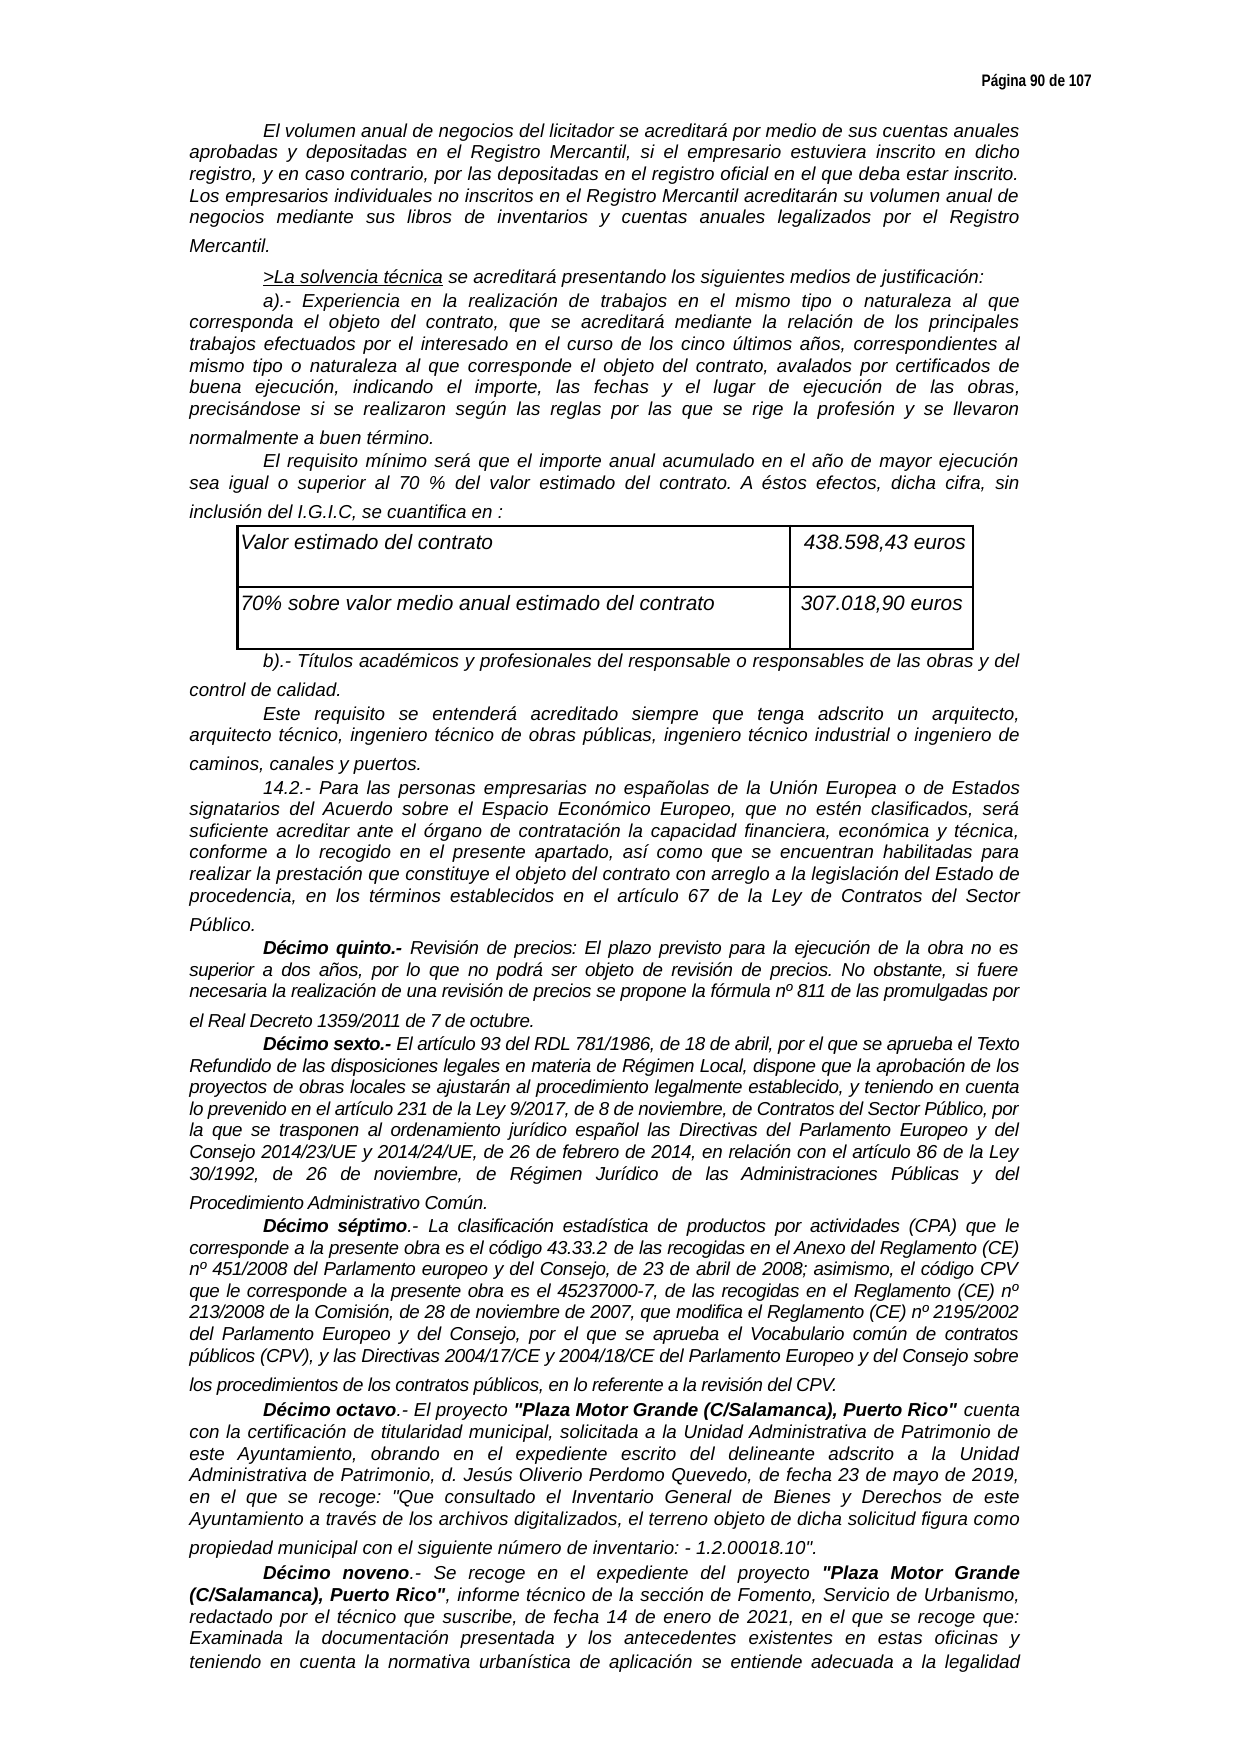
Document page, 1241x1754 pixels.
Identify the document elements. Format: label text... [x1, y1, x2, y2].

text Décimo séptimo.- La clasificación estadística de productos por actividades (CPA) que le corresponde a la presente obra es el código 43.33.2 de las recogidas en el Anexo del Reglamento (CE) nº 451/2008 del Parlamento europeo y del Consejo, de 23 de abril de 2008; asimismo, el código CPV que le corresponde a la presente obra es el 45237000-7, de las recogidas en el Reglamento (CE) nº 213/2008 de la Comisión, de 28 de noviembre de 2007, que modifica el Reglamento (CE) nº 2195/2002 del Parlamento Europeo y del Consejo, por el que se aprueba el Vocabulario común de contratos públicos (CPV), y las Directivas 2004/17/CE y 2004/18/CE del Parlamento Europeo y del Consejo sobre los procedimientos de los contratos públicos, en lo referente a la revisión del CPV. [189, 1215, 1022, 1397]
text b).- Títulos académicos y profesionales del responsable o responsables de las obras y del control de calidad. [189, 649, 1022, 702]
text a).- Experiencia en la realización de trabajos en el mismo tipo o naturaleza al que corresponda el objeto del contrato, que se acreditará mediante la relación de los principales trabajos efectuados por el interesado en el curso de los cinco últimos años, correspondientes al mismo tipo o naturaleza al que corresponde el objeto del contrato, avalados por certificados de buena ejecución, indicando el importe, las fechas y el lugar de ejecución de las obras, precisándose si se realizaron según las reglas por las que se rige la profesión y se llevaron normalmente a buen término. [189, 290, 1022, 450]
text Décimo sexto.- El artículo 93 del RDL 781/1986, de 18 de abril, por el que se aprueba el Texto Refundido de las disposiciones legales en materia de Régimen Local, dispone que la aprobación de los proyectos de obras locales se ajustarán al procedimiento legalmente establecido, y teniendo en cuenta lo prevenido en el artículo 231 de la Ley 9/2017, de 8 de noviembre, de Contratos del Sector Público, por la que se trasponen al ordenamiento jurídico español las Directivas del Parlamento Europeo y del Consejo 2014/23/UE y 2014/24/UE, de 26 de febrero de 2014, en relación con el artículo 86 de la Ley 30/1992, de 26 de noviembre, de Régimen Jurídico de las Administraciones Públicas y del Procedimiento Administrativo Común. [189, 1033, 1022, 1215]
text Este requisito se entenderá acreditado siempre que tenga adscrito un arquitecto, arquitecto técnico, ingeniero técnico de obras públicas, ingeniero técnico industrial o ingeniero de caminos, canales y puertos. [189, 702, 1022, 777]
table_header Valor estimado del contrato [239, 527, 789, 586]
text Décimo noveno.- Se recoge en el expediente del proyecto "Plaza Motor Grande (C/Salamanca), Puerto Rico", informe técnico de la sección de Fomento, Servicio de Urbanismo, redactado por el técnico que suscribe, de fecha 14 de enero de 2021, en el que se recoge que: Examinada la documentación presentada y los antecedentes existentes en estas oficinas y teniendo en cuenta la normativa urbanística de aplicación se entiende adecuada a la legalidad [189, 1560, 1022, 1673]
text Décimo quinto.- Revisión de precios: El plazo previsto para la ejecución de la obra no es superior a dos años, por lo que no podrá ser objeto de revisión de precios. No obstante, si fuere necesaria la realización de una revisión de precios se propone la fórmula nº 811 de las promulgadas por el Real Decreto 1359/2011 de 7 de octubre. [189, 937, 1022, 1033]
table_header 438.598,43 euros [791, 527, 972, 586]
table_cell 307.018,90 euros [791, 588, 972, 647]
text El volumen anual de negocios del licitador se acreditará por medio de sus cuentas anuales aprobadas y depositadas en el Registro Mercantil, si el empresario estuviera inscrito en dicho registro, y en caso contrario, por las depositadas en el registro oficial en el que deba estar inscrito. Los empresarios individuales no inscritos en el Registro Mercantil acreditarán su volumen anual de negocios mediante sus libros de inventarios y cuentas anuales legalizados por el Registro Mercantil. [189, 120, 1022, 259]
text Décimo octavo.- El proyecto "Plaza Motor Grande (C/Salamanca), Puerto Rico" cuenta con la certificación de titularidad municipal, solicitada a la Unidad Administrativa de Patrimonio de este Ayuntamiento, obrando en el expediente escrito del delineante adscrito a la Unidad Administrativa de Patrimonio, d. Jesús Oliverio Perdomo Quevedo, de fecha 23 de mayo de 2019, en el que se recoge: "Que consultado el Inventario General de Bienes y Derechos de este Ayuntamiento a través de los archivos digitalizados, el terreno objeto de dicha solicitud figura como propiedad municipal con el siguiente número de inventario: - 1.2.00018.10". [189, 1397, 1022, 1560]
text El requisito mínimo será que el importe anual acumulado en el año de mayor ejecución sea igual o superior al 70 % del valor estimado del contrato. A éstos efectos, dicha cifra, sin inclusión del I.G.I.C, se cuantifica en : [189, 450, 1022, 524]
text >La solvencia técnica se acreditará presentando los siguientes medios de justificación: [189, 259, 1022, 290]
table_cell 70% sobre valor medio anual estimado del contrato [239, 588, 789, 647]
text 14.2.- Para las personas empresarias no españolas de la Unión Europea o de Estados signatarios del Acuerdo sobre el Espacio Económico Europeo, que no estén clasificados, será suficiente acreditar ante el órgano de contratación la capacidad financiera, económica y técnica, conforme a lo recogido en el presente apartado, así como que se encuentran habilitadas para realizar la prestación que constituye el objeto del contrato con arreglo a la legislación del Estado de procedencia, en los términos establecidos en el artículo 67 de la Ley de Contratos del Sector Público. [189, 777, 1022, 937]
